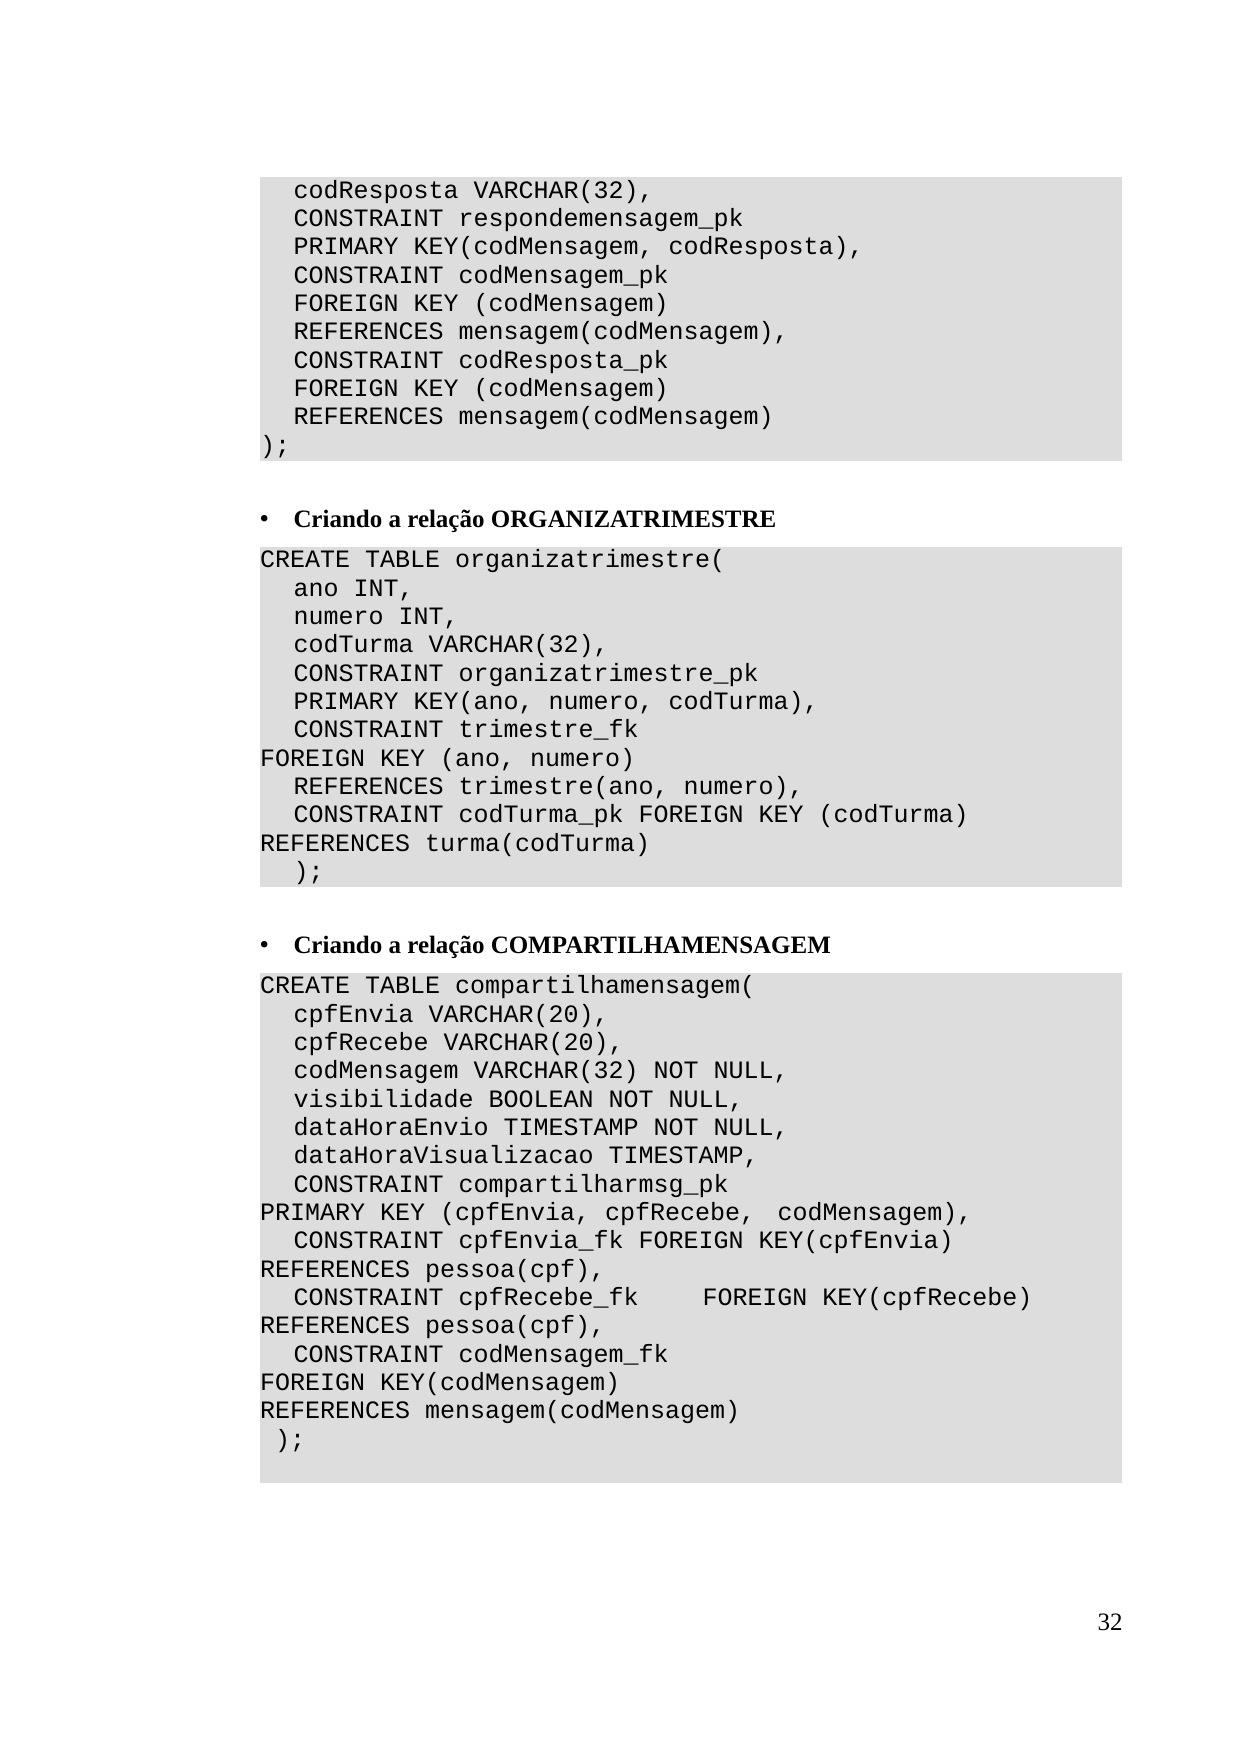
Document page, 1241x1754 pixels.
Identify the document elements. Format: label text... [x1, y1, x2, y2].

text REFERENCES turma(codTurma) ); [260, 830, 1122, 887]
text REFERENCES mensagem(codMensagem), [260, 319, 1122, 347]
text CONSTRAINT respondemensagem_pk [260, 206, 1122, 234]
text REFERENCES pessoa(cpf), CONSTRAINT cpfRecebe_fk FOREIGN KEY(cpfRecebe) [260, 1256, 1122, 1313]
text codResposta VARCHAR(32), [260, 177, 1122, 206]
text FOREIGN KEY (codMensagem) [260, 291, 1122, 319]
text FOREIGN KEY (ano, numero) REFERENCES trimestre(ano, numero), CONSTRAINT codTurma_pk FOREIGN KEY (codTurma) [260, 745, 1122, 830]
text FOREIGN KEY (codMensagem) [260, 376, 1122, 404]
text REFERENCES pessoa(cpf), CONSTRAINT codMensagem_fk [260, 1313, 1122, 1370]
list Criando a relação COMPARTILHAMENSAGEM [260, 930, 1122, 959]
text CONSTRAINT codResposta_pk [260, 347, 1122, 376]
text PRIMARY KEY (cpfEnvia, cpfRecebe, codMensagem), CONSTRAINT cpfEnvia_fk FOREIGN KEY(cpfEnvia) [260, 1200, 1122, 1256]
text FOREIGN KEY(codMensagem) [260, 1370, 1122, 1398]
list Criando a relação ORGANIZATRIMESTRE [260, 504, 1122, 532]
text REFERENCES mensagem(codMensagem) ); [260, 1398, 1122, 1455]
text REFERENCES mensagem(codMensagem) [260, 404, 1122, 432]
text CREATE TABLE organizatrimestre( ano INT, numero INT, codTurma VARCHAR(32), CONSTRAINT organizatrimestre_pk PRIMARY KEY(ano, numero, codTurma), CONSTRAINT trimestre_fk [260, 547, 1122, 745]
text CREATE TABLE compartilhamensagem( cpfEnvia VARCHAR(20), cpfRecebe VARCHAR(20), codMensagem VARCHAR(32) NOT NULL, visibilidade BOOLEAN NOT NULL, dataHoraEnvio TIMESTAMP NOT NULL, dataHoraVisualizacao TIMESTAMP, CONSTRAINT compartilharmsg_pk [260, 973, 1122, 1200]
text CONSTRAINT codMensagem_pk [260, 262, 1122, 291]
text ); [260, 432, 1122, 461]
text PRIMARY KEY(codMensagem, codResposta), [260, 234, 1122, 262]
